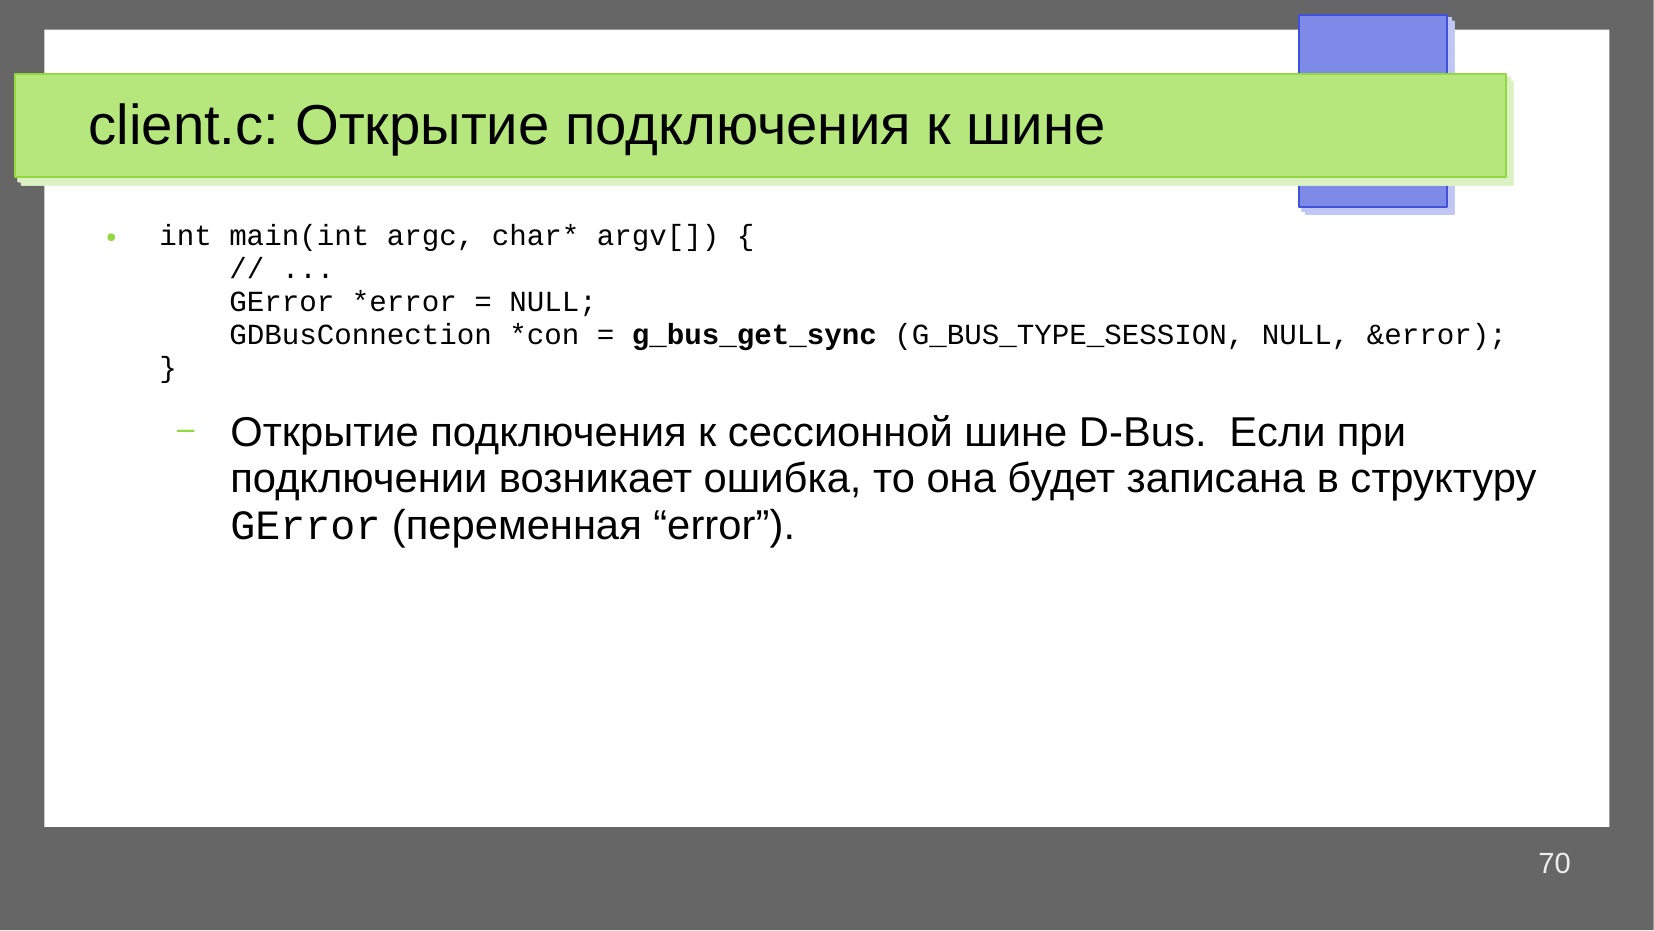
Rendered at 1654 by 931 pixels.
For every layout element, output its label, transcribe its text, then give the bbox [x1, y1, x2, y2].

title client.c: Открытие подключения к шине [88, 73, 1506, 178]
list int main(int argc, char* argv[]) { // ... GError *error = NULL; GDBusConnection *con = g_bus_get_sync (G_BUS_TYPE_SESSION, NULL, &error); } Открытие подключения к сессионной шине D-Bus. Если при подключении возникает ошибка, то она будет записана в структуру GError (переменная “error”). [88, 221, 1565, 813]
